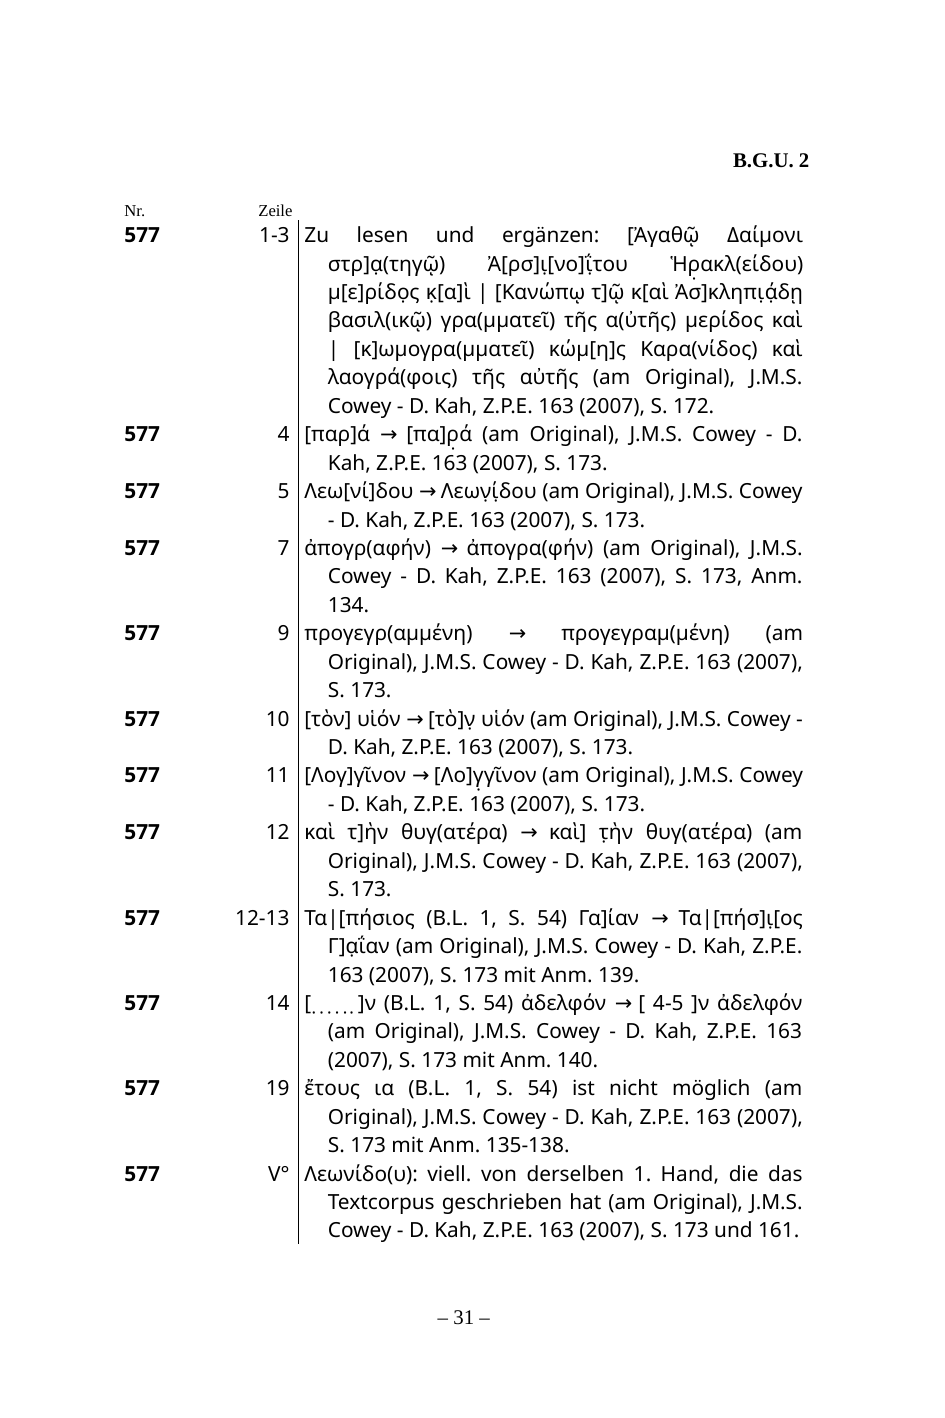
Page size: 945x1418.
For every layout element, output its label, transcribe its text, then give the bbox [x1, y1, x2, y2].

table_cell καὶ τ]ὴν θυγ(ατέρα) → καὶ] τ̣ὴν θυγ(ατέρα) (am Original), J.M.S. Cowey - D. Kah, Z.P.E. 163 (2007), S. 173. [299, 818, 809, 903]
table_cell 577 [118, 533, 207, 618]
table_cell 577 [118, 619, 207, 704]
table_cell Zu lesen und ergänzen: [Ἀγαθῷ Δαίμονι στρ]α̣(τηγῷ) Ἀ[ρσ]ι̣[νο]ΐ̣του Ἡρ̣ακλ(είδου) μ[ε]ρίδο̣ς κ̣[α]ὶ | [Κανώπῳ τ]ῷ κ[αὶ Ἀσ]κληπι̣ά̣δῃ βασιλ(ικῷ) γρα(μματεῖ) τῆς α(ὐτῆς) μερίδος καὶ | [κ]ωμογρα(μματεῖ) κώμ[η]ς Καρα(νίδος) καὶ λαογρά(φοις) τῆς αὐτῆς (am Original), J.M.S. Cowey - D. Kah, Z.P.E. 163 (2007), S. 172. [299, 220, 809, 419]
table_cell 4 [207, 419, 298, 476]
table_cell [ ̣ ̣ ̣ ̣ ̣ ̣]ν (B.L. 1, S. 54) ἀδελφόν → [ 4-5 ]ν ἀδελφόν (am Original), J.M.S. Cowey - D. Kah, Z.P.E. 163 (2007), S. 173 mit Anm. 140. [299, 988, 809, 1073]
table_cell [παρ]ά → [πα]ρ̣ά (am Original), J.M.S. Cowey - D. Kah, Z.P.E. 163 (2007), S. 173. [299, 419, 809, 476]
table_cell 5 [207, 476, 298, 533]
table_cell 577 [118, 220, 207, 419]
table_cell [τὸν] υἱόν → [τὸ]ν̣ υἱόν (am Original), J.M.S. Cowey - D. Kah, Z.P.E. 163 (2007), S. 173. [299, 704, 809, 761]
table_cell Τα|[πήσιος (B.L. 1, S. 54) Γα]ίαν → Τα|[πήσ]ι̣[ος Γ]α̣ΐαν (am Original), J.M.S. Cowey - D. Kah, Z.P.E. 163 (2007), S. 173 mit Anm. 139. [299, 903, 809, 988]
table_cell 7 [207, 533, 298, 618]
table_cell 12 [207, 818, 298, 903]
table_cell 577 [118, 1159, 207, 1244]
table_cell ἔτους ια (B.L. 1, S. 54) ist nicht möglich (am Original), J.M.S. Cowey - D. Kah, Z.P.E. 163 (2007), S. 173 mit Anm. 135-138. [299, 1074, 809, 1159]
table_cell Λεωνίδο(υ): viell. von derselben 1. Hand, die das Textcorpus geschrieben hat (am Original), J.M.S. Cowey - D. Kah, Z.P.E. 163 (2007), S. 173 und 161. [299, 1159, 809, 1244]
table_cell 11 [207, 761, 298, 817]
table_cell 577 [118, 903, 207, 988]
table_cell ἀπογρ(αφήν) → ἀπογρα(φήν) (am Original), J.M.S. Cowey - D. Kah, Z.P.E. 163 (2007), S. 173, Anm. 134. [299, 533, 809, 618]
table_cell 577 [118, 761, 207, 817]
table_header [298, 201, 809, 220]
table_cell 12-13 [207, 903, 298, 988]
table_cell 577 [118, 419, 207, 476]
table_cell V° [207, 1159, 298, 1244]
table_header Nr. [118, 201, 207, 220]
table_cell 14 [207, 988, 298, 1073]
table_cell [Λογ]γῖνον → [Λο]γ̣γῖνον (am Original), J.M.S. Cowey - D. Kah, Z.P.E. 163 (2007), S. 173. [299, 761, 809, 817]
table_header Zeile [207, 201, 298, 220]
table_cell 577 [118, 476, 207, 533]
table_cell 9 [207, 619, 298, 704]
table_cell 1-3 [207, 220, 298, 419]
table_cell Λεω[νί]δου → Λεων̣ί̣δου (am Original), J.M.S. Cowey - D. Kah, Z.P.E. 163 (2007), S. 173. [299, 476, 809, 533]
table_cell προγεγρ(αμμένη) → προγεγραμ(μένη) (am Original), J.M.S. Cowey - D. Kah, Z.P.E. 163 (2007), S. 173. [299, 619, 809, 704]
table_cell 577 [118, 704, 207, 761]
table_cell 19 [207, 1074, 298, 1159]
table_cell 577 [118, 988, 207, 1073]
table_cell 10 [207, 704, 298, 761]
table_cell 577 [118, 1074, 207, 1159]
table_cell 577 [118, 818, 207, 903]
